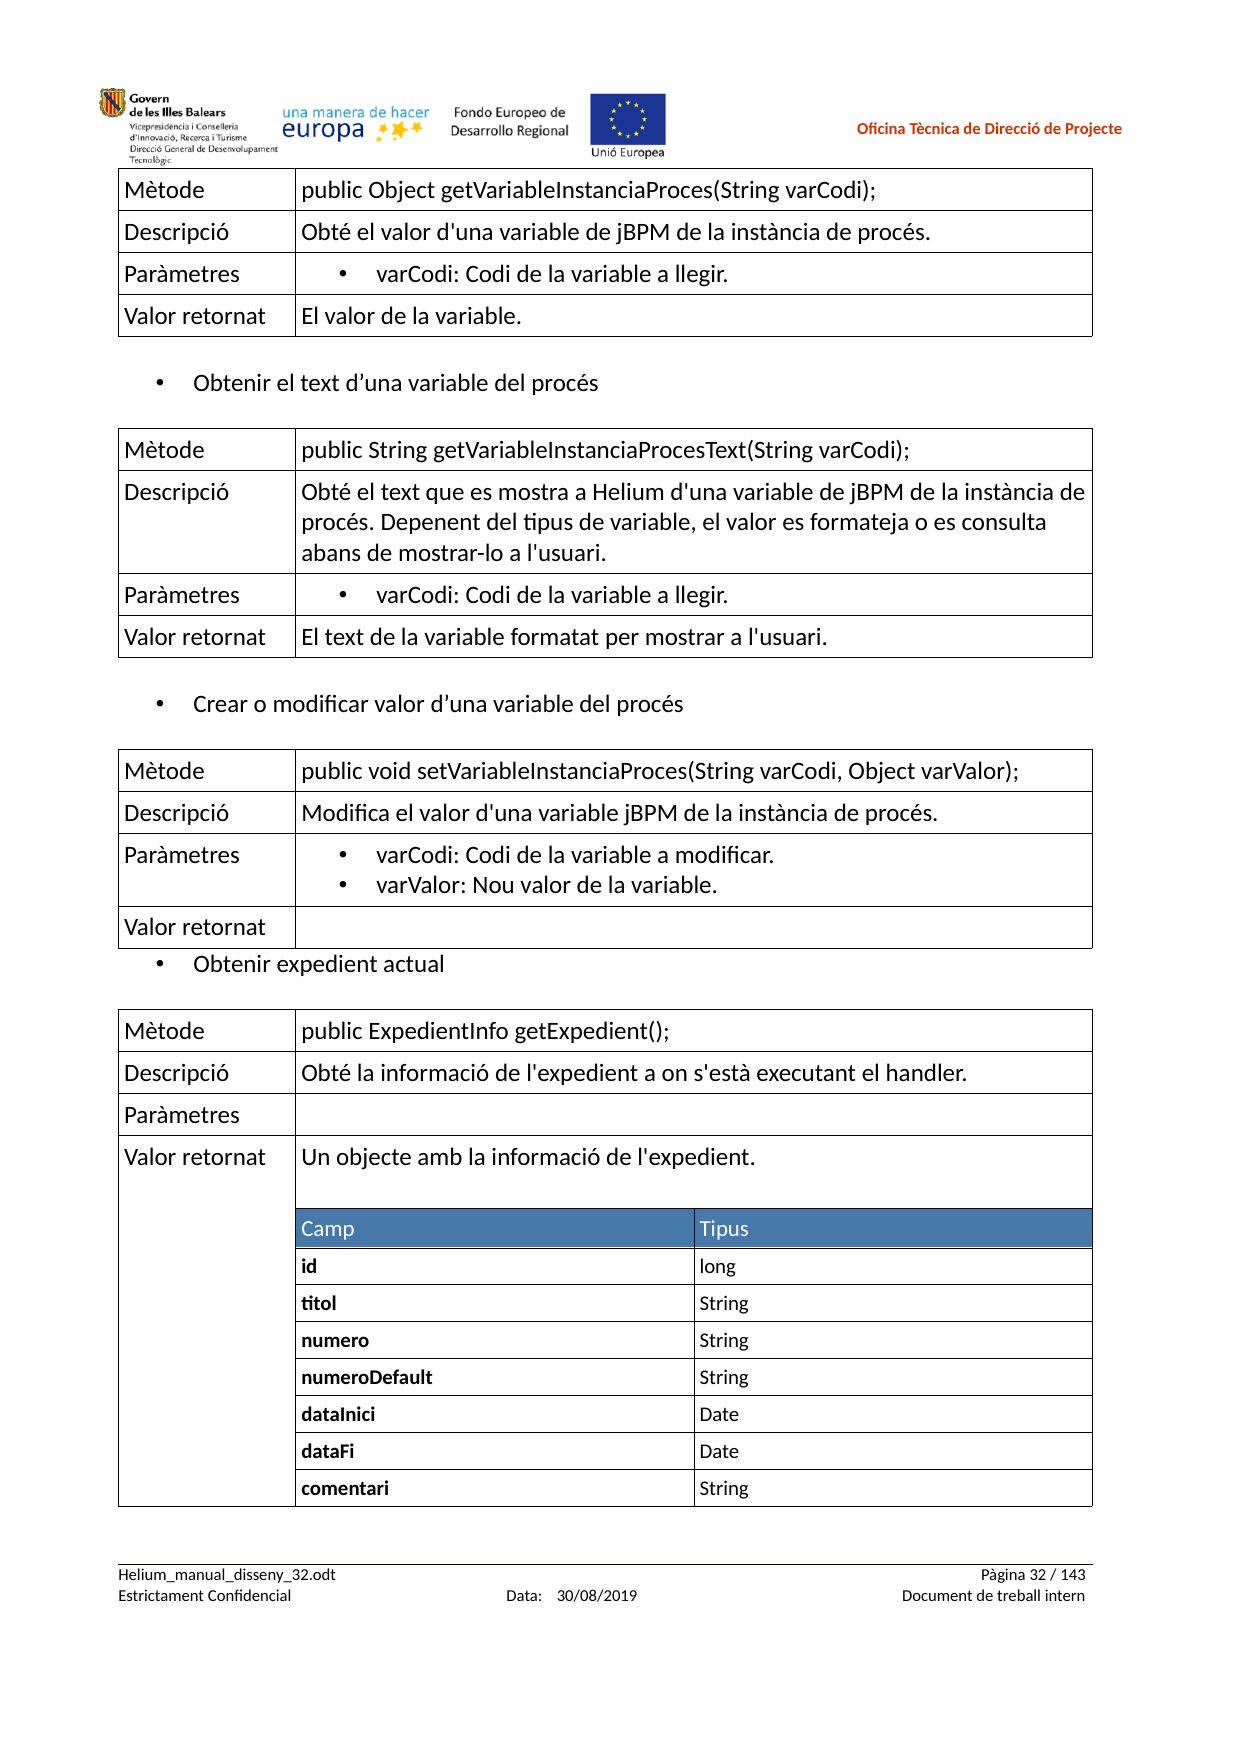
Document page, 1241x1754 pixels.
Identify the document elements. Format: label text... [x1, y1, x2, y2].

table_header public ExpedientInfo getExpedient(); [296, 1010, 1092, 1051]
table_header Mètode [119, 169, 295, 210]
table_cell Modifica el valor d'una variable jBPM de la instància de procés. [296, 792, 1092, 833]
table_cell numeroDefault [296, 1359, 694, 1395]
list Obtenir expedient actual [156, 948, 1122, 978]
table_cell String [695, 1322, 1092, 1358]
table_cell Date [695, 1433, 1092, 1469]
table_header Mètode [119, 750, 295, 791]
table_cell titol [296, 1285, 694, 1321]
table_cell numero [296, 1322, 694, 1358]
table_cell Paràmetres [119, 574, 295, 615]
table_cell varCodi: Codi de la variable a modificar. varValor: Nou valor de la variable. [296, 834, 1092, 906]
table_cell Obté el text que es mostra a Helium d'una variable de jBPM de la instància de procés. Depenent del tipus de variable, el valor es formateja o es consulta abans de mostrar-lo a l'usuari. [296, 471, 1092, 573]
table_cell Camp [296, 1209, 694, 1247]
table_cell String [695, 1470, 1092, 1506]
table_cell Valor retornat [119, 1136, 295, 1506]
table_header Mètode [119, 429, 295, 470]
table_cell El valor de la variable. [296, 295, 1092, 336]
table_header public Object getVariableInstanciaProces(String varCodi); [296, 169, 1092, 210]
list Obtenir el text d’una variable del procés [156, 367, 1122, 397]
table_cell varCodi: Codi de la variable a llegir. [296, 574, 1092, 615]
table_cell El text de la variable formatat per mostrar a l'usuari. [296, 616, 1092, 657]
table_cell dataFi [296, 1433, 694, 1469]
table_cell Descripció [119, 1052, 295, 1093]
table_cell dataInici [296, 1396, 694, 1432]
picture [99, 87, 668, 166]
table_cell String [695, 1359, 1092, 1395]
table_cell Date [695, 1396, 1092, 1432]
table_cell Paràmetres [119, 834, 295, 906]
table_header public String getVariableInstanciaProcesText(String varCodi); [296, 429, 1092, 470]
list Crear o modificar valor d’una variable del procés [156, 688, 1122, 718]
table_cell Paràmetres [119, 1094, 295, 1135]
table_header public void setVariableInstanciaProces(String varCodi, Object varValor); [296, 750, 1092, 791]
table_cell Un objecte amb la informació de l'expedient. [296, 1136, 1092, 1208]
table_cell varCodi: Codi de la variable a llegir. [296, 253, 1092, 294]
table_cell long [695, 1249, 1092, 1284]
table_cell id [296, 1249, 694, 1284]
table_cell Valor retornat [119, 907, 295, 948]
table_cell Descripció [119, 471, 295, 573]
table_header Mètode [119, 1010, 295, 1051]
table_cell Valor retornat [119, 616, 295, 657]
table_cell Descripció [119, 211, 295, 252]
table_cell [296, 907, 1092, 948]
table_cell String [695, 1285, 1092, 1321]
table_cell Tipus [695, 1209, 1092, 1247]
table_cell Obté el valor d'una variable de jBPM de la instància de procés. [296, 211, 1092, 252]
table_cell [296, 1094, 1092, 1135]
table_cell Obté la informació de l'expedient a on s'està executant el handler. [296, 1052, 1092, 1093]
table_cell comentari [296, 1470, 694, 1506]
table_cell Paràmetres [119, 253, 295, 294]
table_cell Valor retornat [119, 295, 295, 336]
table_cell Descripció [119, 792, 295, 833]
